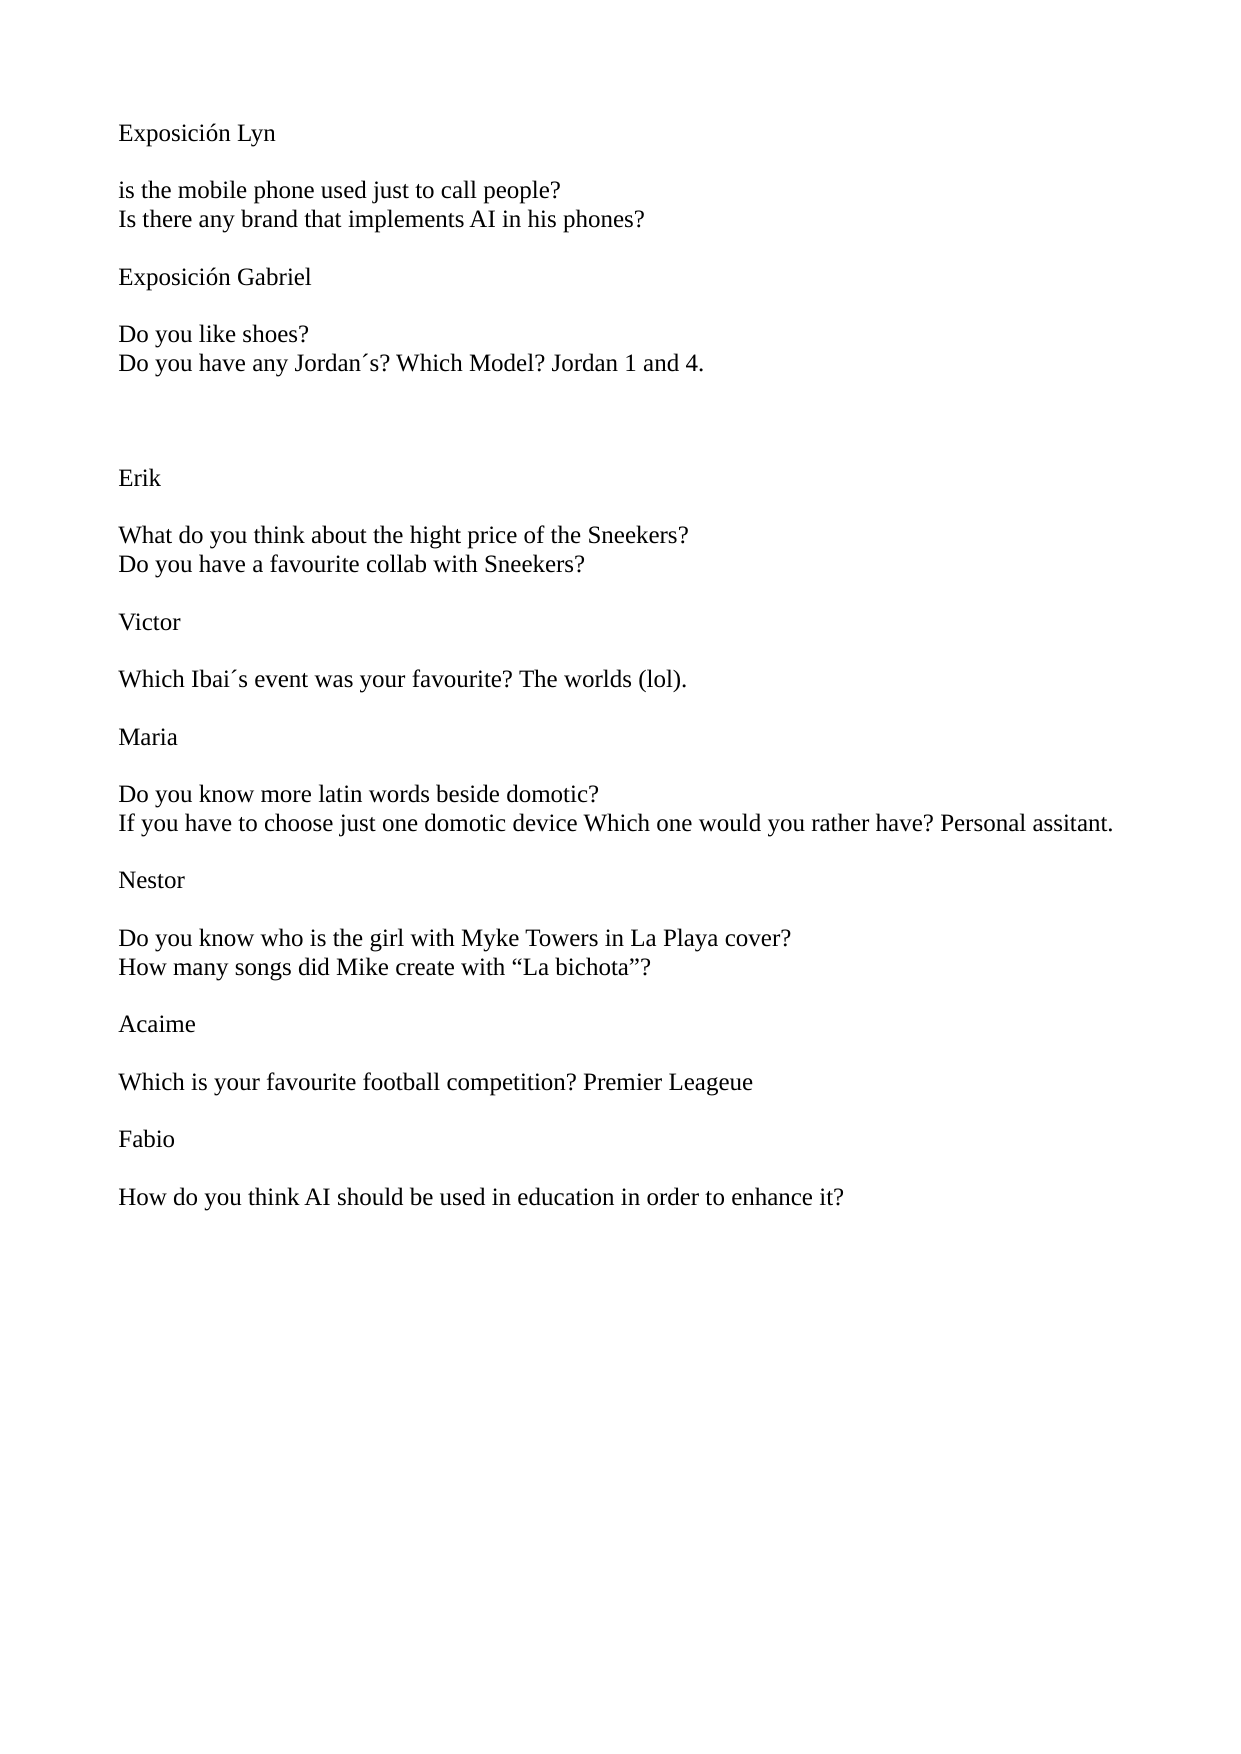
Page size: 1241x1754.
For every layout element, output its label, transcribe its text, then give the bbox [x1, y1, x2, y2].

text What do you think about the hight price of the Sneekers? [118, 521, 1122, 549]
text Fabio [118, 1124, 1122, 1153]
text Is there any brand that implements AI in his phones? [118, 204, 1122, 233]
text Do you have any Jordan´s? Which Model? Jordan 1 and 4. [118, 348, 1122, 377]
text Nestor [118, 866, 1122, 894]
text Do you know more latin words beside domotic? [118, 779, 1122, 808]
text Acaime [118, 1009, 1122, 1038]
text How many songs did Mike create with “La bichota”? [118, 952, 1122, 981]
text Do you like shoes? [118, 319, 1122, 348]
text Which is your favourite football competition? Premier Leageue [118, 1067, 1122, 1096]
text If you have to choose just one domotic device Which one would you rather have? Personal assitant. [118, 808, 1122, 837]
text is the mobile phone used just to call people? [118, 176, 1122, 204]
text Do you have a favourite collab with Sneekers? [118, 549, 1122, 578]
text How do you think AI should be used in education in order to enhance it? [118, 1182, 1122, 1211]
text Which Ibai´s event was your favourite? The worlds (lol). [118, 664, 1122, 693]
text Do you know who is the girl with Myke Towers in La Playa cover? [118, 923, 1122, 952]
text Erik [118, 463, 1122, 492]
text Exposición Gabriel [118, 262, 1122, 291]
text Maria [118, 722, 1122, 751]
text Victor [118, 607, 1122, 636]
text Exposición Lyn [118, 118, 1122, 147]
